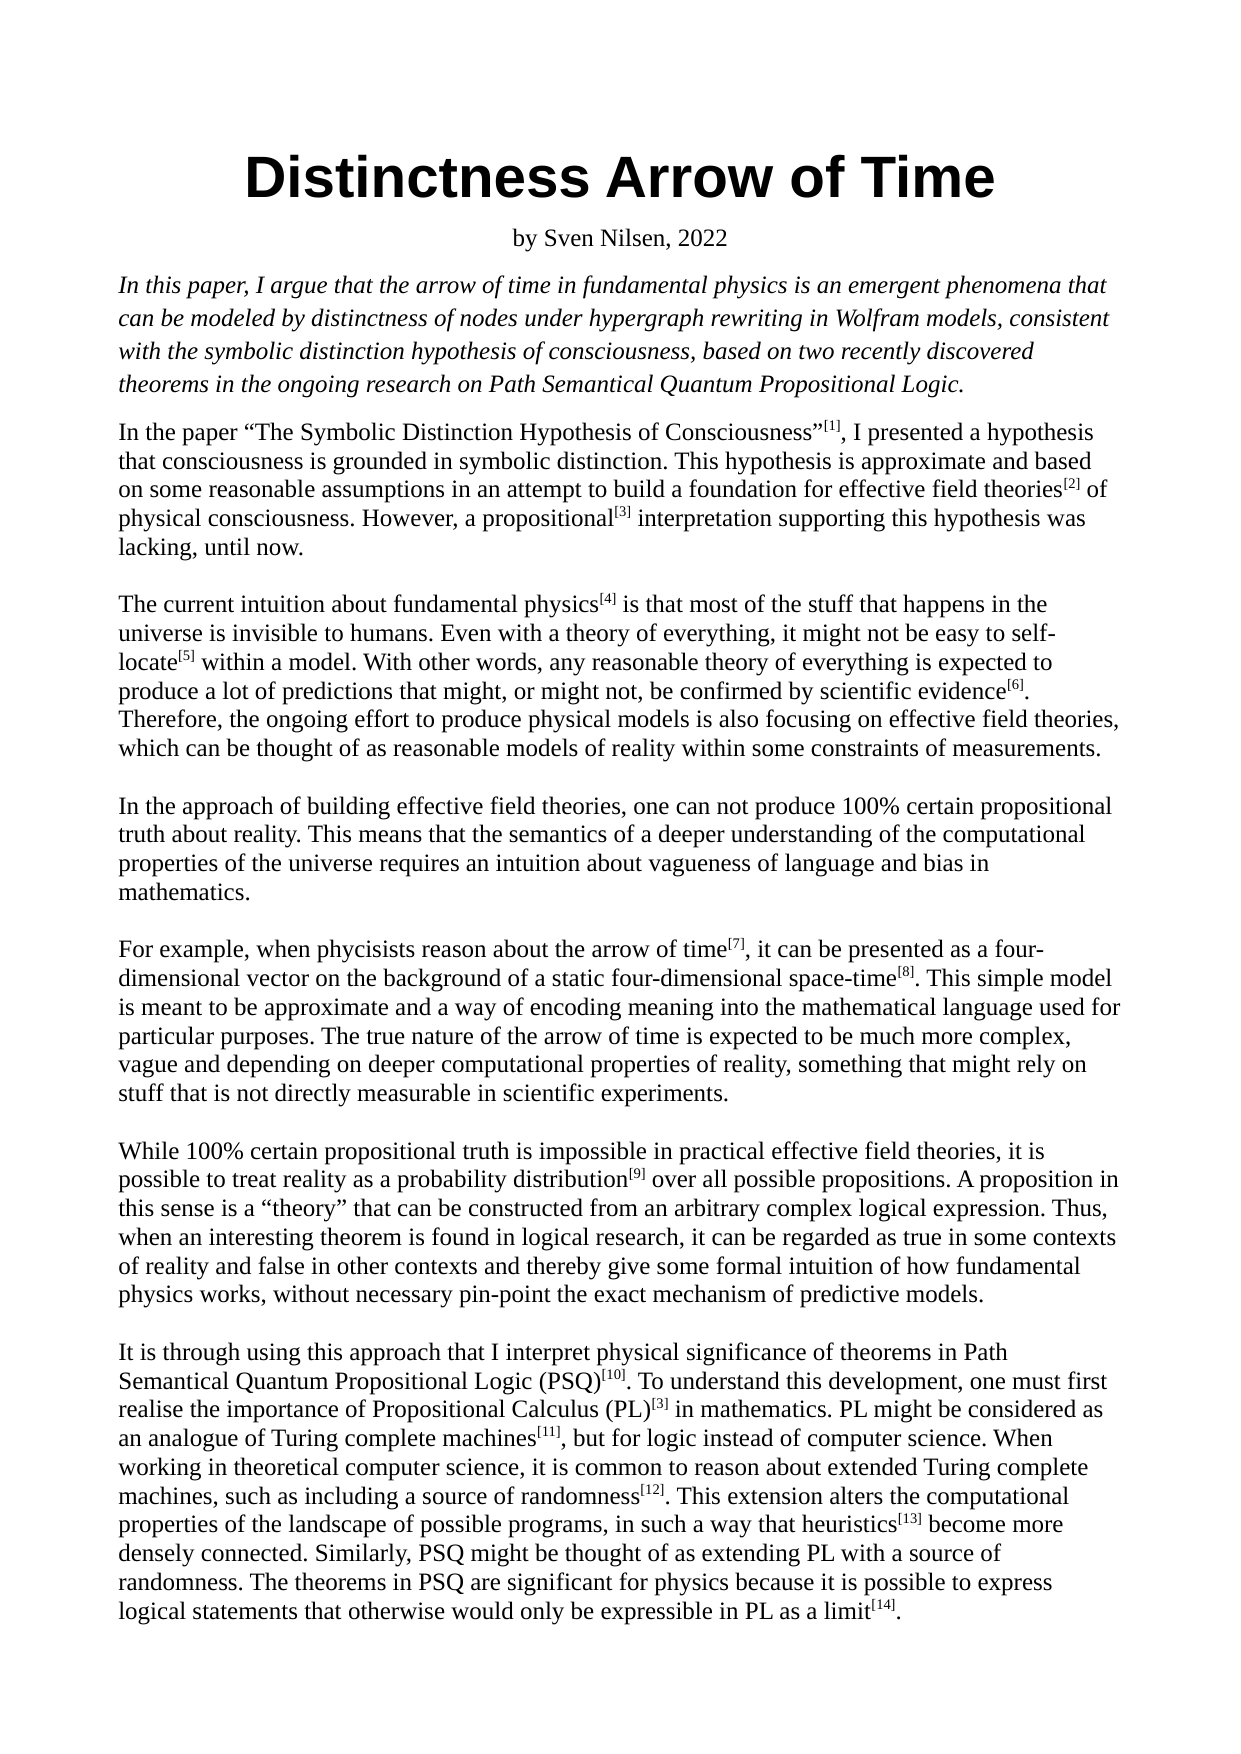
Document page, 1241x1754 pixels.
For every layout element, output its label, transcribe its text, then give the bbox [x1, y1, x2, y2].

text In the approach of building effective field theories, one can not produce 100% certain propositional truth about reality. This means that the semantics of a deeper understanding of the computational properties of the universe requires an intuition about vagueness of language and bias in mathematics. [118, 791, 1122, 906]
text While 100% certain propositional truth is impossible in practical effective field theories, it is possible to treat reality as a probability distribution[9] over all possible propositions. A proposition in this sense is a “theory” that can be constructed from an arbitrary complex logical expression. Thus, when an interesting theorem is found in logical research, it can be regarded as true in some contexts of reality and false in other contexts and thereby give some formal intuition of how fundamental physics works, without necessary pin-point the exact mechanism of predictive models. [118, 1136, 1122, 1308]
text The current intuition about fundamental physics[4] is that most of the stuff that happens in the universe is invisible to humans. Even with a theory of everything, it might not be easy to self-locate[5] within a model. With other words, any reasonable theory of everything is expected to produce a lot of predictions that might, or might not, be confirmed by scientific evidence[6]. Therefore, the ongoing effort to produce physical models is also focusing on effective field theories, which can be thought of as reasonable models of reality within some constraints of measurements. [118, 589, 1122, 762]
title Distinctness Arrow of Time [118, 143, 1122, 210]
text In this paper, I argue that the arrow of time in fundamental physics is an emergent phenomena that can be modeled by distinctness of nodes under hypergraph rewriting in Wolfram models, consistent with the symbolic distinction hypothesis of consciousness, based on two recently discovered theorems in the ongoing research on Path Semantical Quantum Propositional Logic. [118, 270, 1122, 398]
text In the paper “The Symbolic Distinction Hypothesis of Consciousness”[1], I presented a hypothesis that consciousness is grounded in symbolic distinction. This hypothesis is approximate and based on some reasonable assumptions in an attempt to build a foundation for effective field theories[2] of physical consciousness. However, a propositional[3] interpretation supporting this hypothesis was lacking, until now. [118, 417, 1122, 561]
text It is through using this approach that I interpret physical significance of theorems in Path Semantical Quantum Propositional Logic (PSQ)[10]. To understand this development, one must first realise the importance of Propositional Calculus (PL)[3] in mathematics. PL might be considered as an analogue of Turing complete machines[11], but for logic instead of computer science. When working in theoretical computer science, it is common to reason about extended Turing complete machines, such as including a source of randomness[12]. This extension alters the computational properties of the landscape of possible programs, in such a way that heuristics[13] become more densely connected. Similarly, PSQ might be thought of as extending PL with a source of randomness. The theorems in PSQ are significant for physics because it is possible to express logical statements that otherwise would only be expressible in PL as a limit[14]. [118, 1337, 1122, 1624]
text by Sven Nilsen, 2022 [118, 223, 1122, 251]
text For example, when phycisists reason about the arrow of time[7], it can be presented as a four-dimensional vector on the background of a static four-dimensional space-time[8]. This simple model is meant to be approximate and a way of encoding meaning into the mathematical language used for particular purposes. The true nature of the arrow of time is expected to be much more complex, vague and depending on deeper computational properties of reality, something that might rely on stuff that is not directly measurable in scientific experiments. [118, 934, 1122, 1107]
